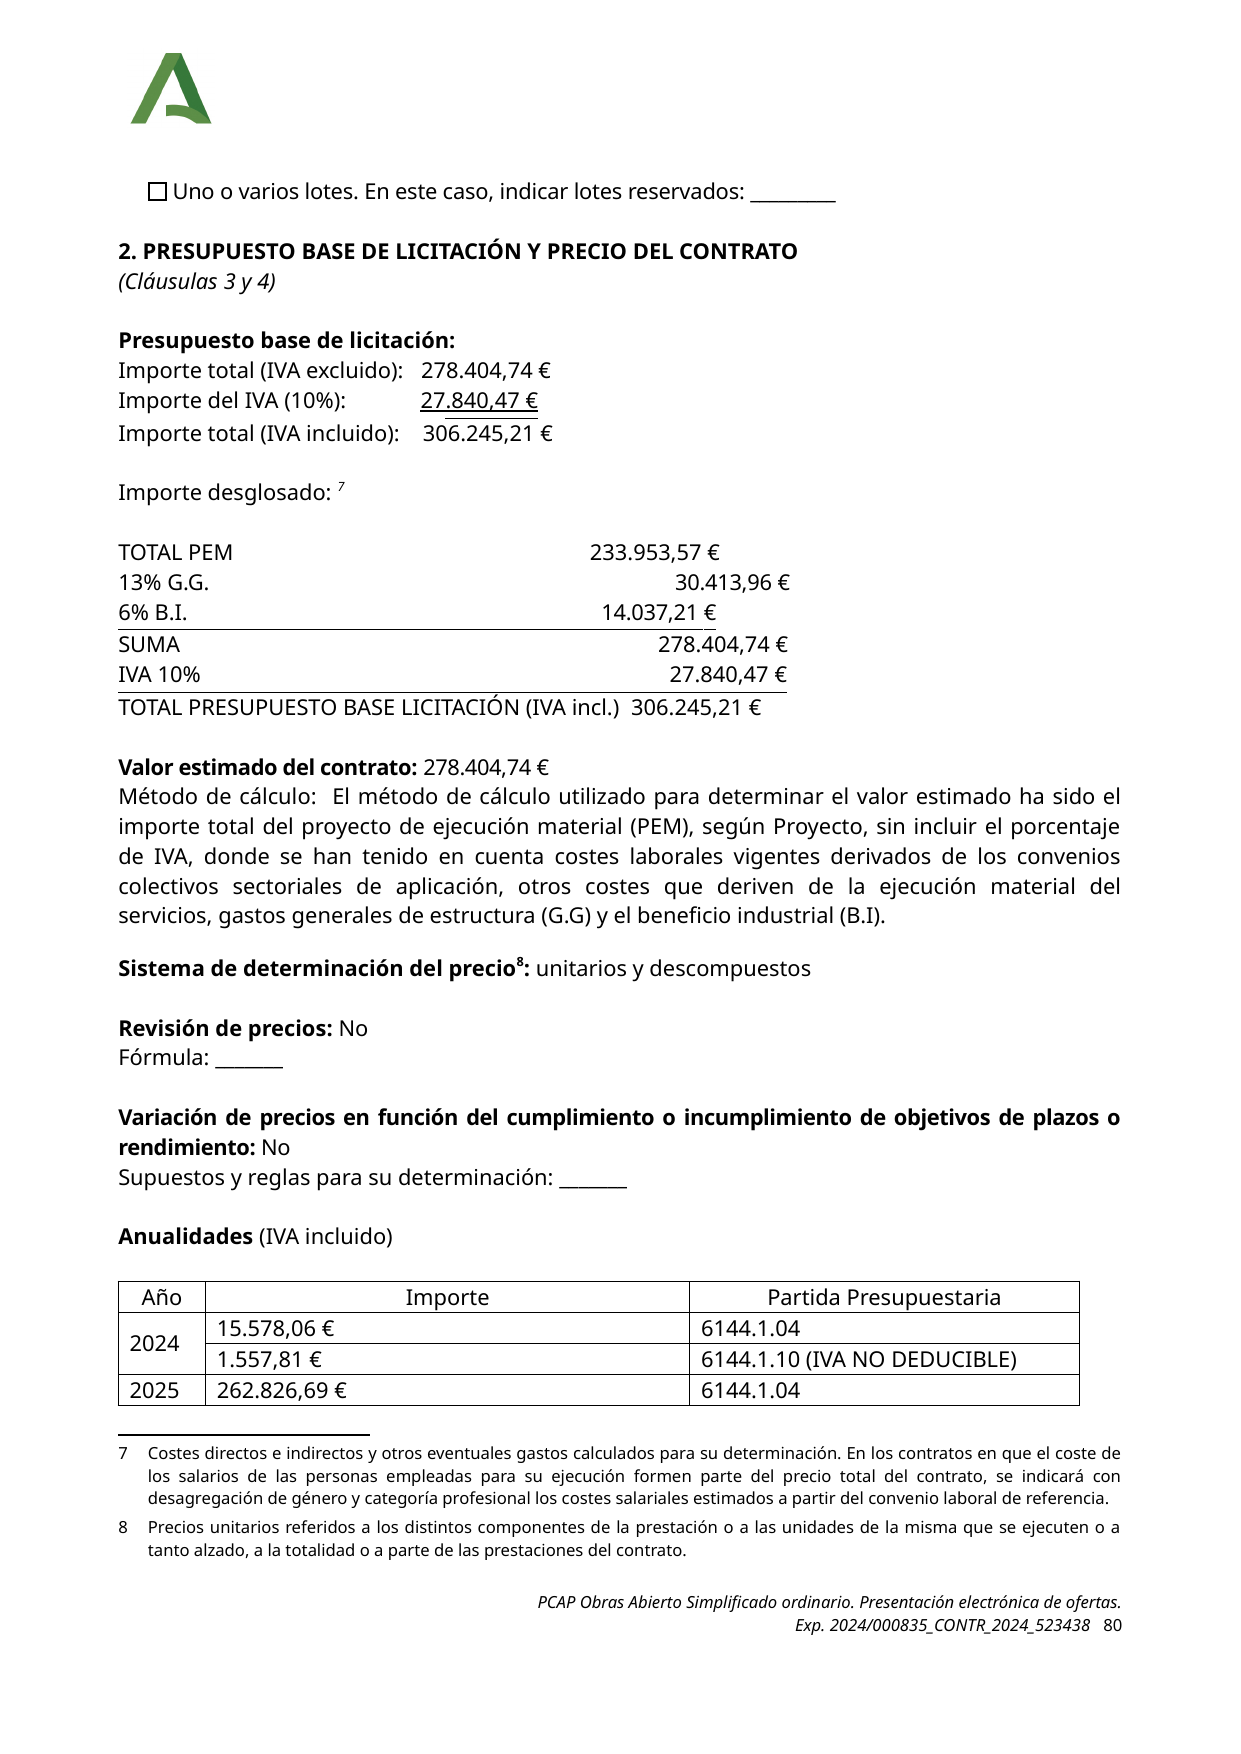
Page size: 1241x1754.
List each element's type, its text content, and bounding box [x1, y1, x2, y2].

text 2. PRESUPUESTO BASE DE LICITACIÓN Y PRECIO DEL CONTRATO [118, 236, 1122, 266]
text Supuestos y reglas para su determinación: _______ [118, 1161, 1122, 1191]
picture [127, 48, 216, 128]
table_cell 2025 [119, 1375, 205, 1405]
text Importe total (IVA excluido): 278.404,74 € [118, 355, 1122, 385]
table_header Importe [206, 1282, 689, 1312]
text Costes directos e indirectos y otros eventuales gastos calculados para su determinación. En los contratos en que el coste de los salarios de las personas empleadas para su ejecución formen parte del precio total del contrato, se indicará con desagregación de género y categoría profesional los costes salariales estimados a partir del convenio laboral de referencia. [118, 1441, 1122, 1509]
table_cell 2024 [119, 1313, 205, 1374]
text Uno o varios lotes. En este caso, indicar lotes reservados: _________ [148, 176, 1122, 206]
text Variación de precios en función del cumplimiento o incumplimiento de objetivos de plazos o rendimiento: No [118, 1102, 1122, 1161]
text TOTAL PRESUPUESTO BASE LICITACIÓN (IVA incl.) 306.245,21 € [118, 692, 1122, 722]
text TOTAL PEM 233.953,57 € [118, 537, 1122, 567]
table_cell 6144.1.04 [690, 1375, 1079, 1405]
text Importe del IVA (10%): 27.840,47 € [118, 385, 1122, 418]
table_cell 262.826,69 € [206, 1375, 689, 1405]
text 6% B.I. 14.037,21 € [118, 596, 1122, 629]
table_header Partida Presupuestaria [690, 1282, 1079, 1312]
text Presupuesto base de licitación: [118, 325, 1122, 355]
text Método de cálculo: El método de cálculo utilizado para determinar el valor estimado ha sido el importe total del proyecto de ejecución material (PEM), según Proyecto, sin incluir el porcentaje de IVA, donde se han tenido en cuenta costes laborales vigentes derivados de los convenios colectivos sectoriales de aplicación, otros costes que deriven de la ejecución material del servicios, gastos generales de estructura (G.G) y el beneficio industrial (B.I). [118, 781, 1122, 930]
text Revisión de precios: No [118, 1012, 1122, 1042]
text Valor estimado del contrato: 278.404,74 € [118, 751, 1122, 781]
text (Cláusulas 3 y 4) [118, 266, 1122, 296]
text SUMA 278.404,74 € [118, 629, 1122, 659]
table_cell 6144.1.10 (IVA NO DEDUCIBLE) [690, 1344, 1079, 1374]
text Importe total (IVA incluido): 306.245,21 € [118, 418, 1122, 447]
text Precios unitarios referidos a los distintos componentes de la prestación o a las unidades de la misma que se ejecuten o a tanto alzado, a la totalidad o a parte de las prestaciones del contrato. [118, 1516, 1122, 1561]
text Sistema de determinación del precio: unitarios y descompuestos [118, 953, 1122, 983]
text Fórmula: _______ [118, 1042, 1122, 1072]
text Anualidades (IVA incluido) [118, 1221, 1122, 1251]
table_cell 1.557,81 € [206, 1344, 689, 1374]
text 13% G.G. 30.413,96 € [118, 567, 1122, 596]
text Importe desglosado: [118, 477, 1122, 507]
table_header Año [119, 1282, 205, 1312]
table_cell 6144.1.04 [690, 1313, 1079, 1343]
text IVA 10% 27.840,47 € [118, 659, 1122, 692]
table_cell 15.578,06 € [206, 1313, 689, 1343]
